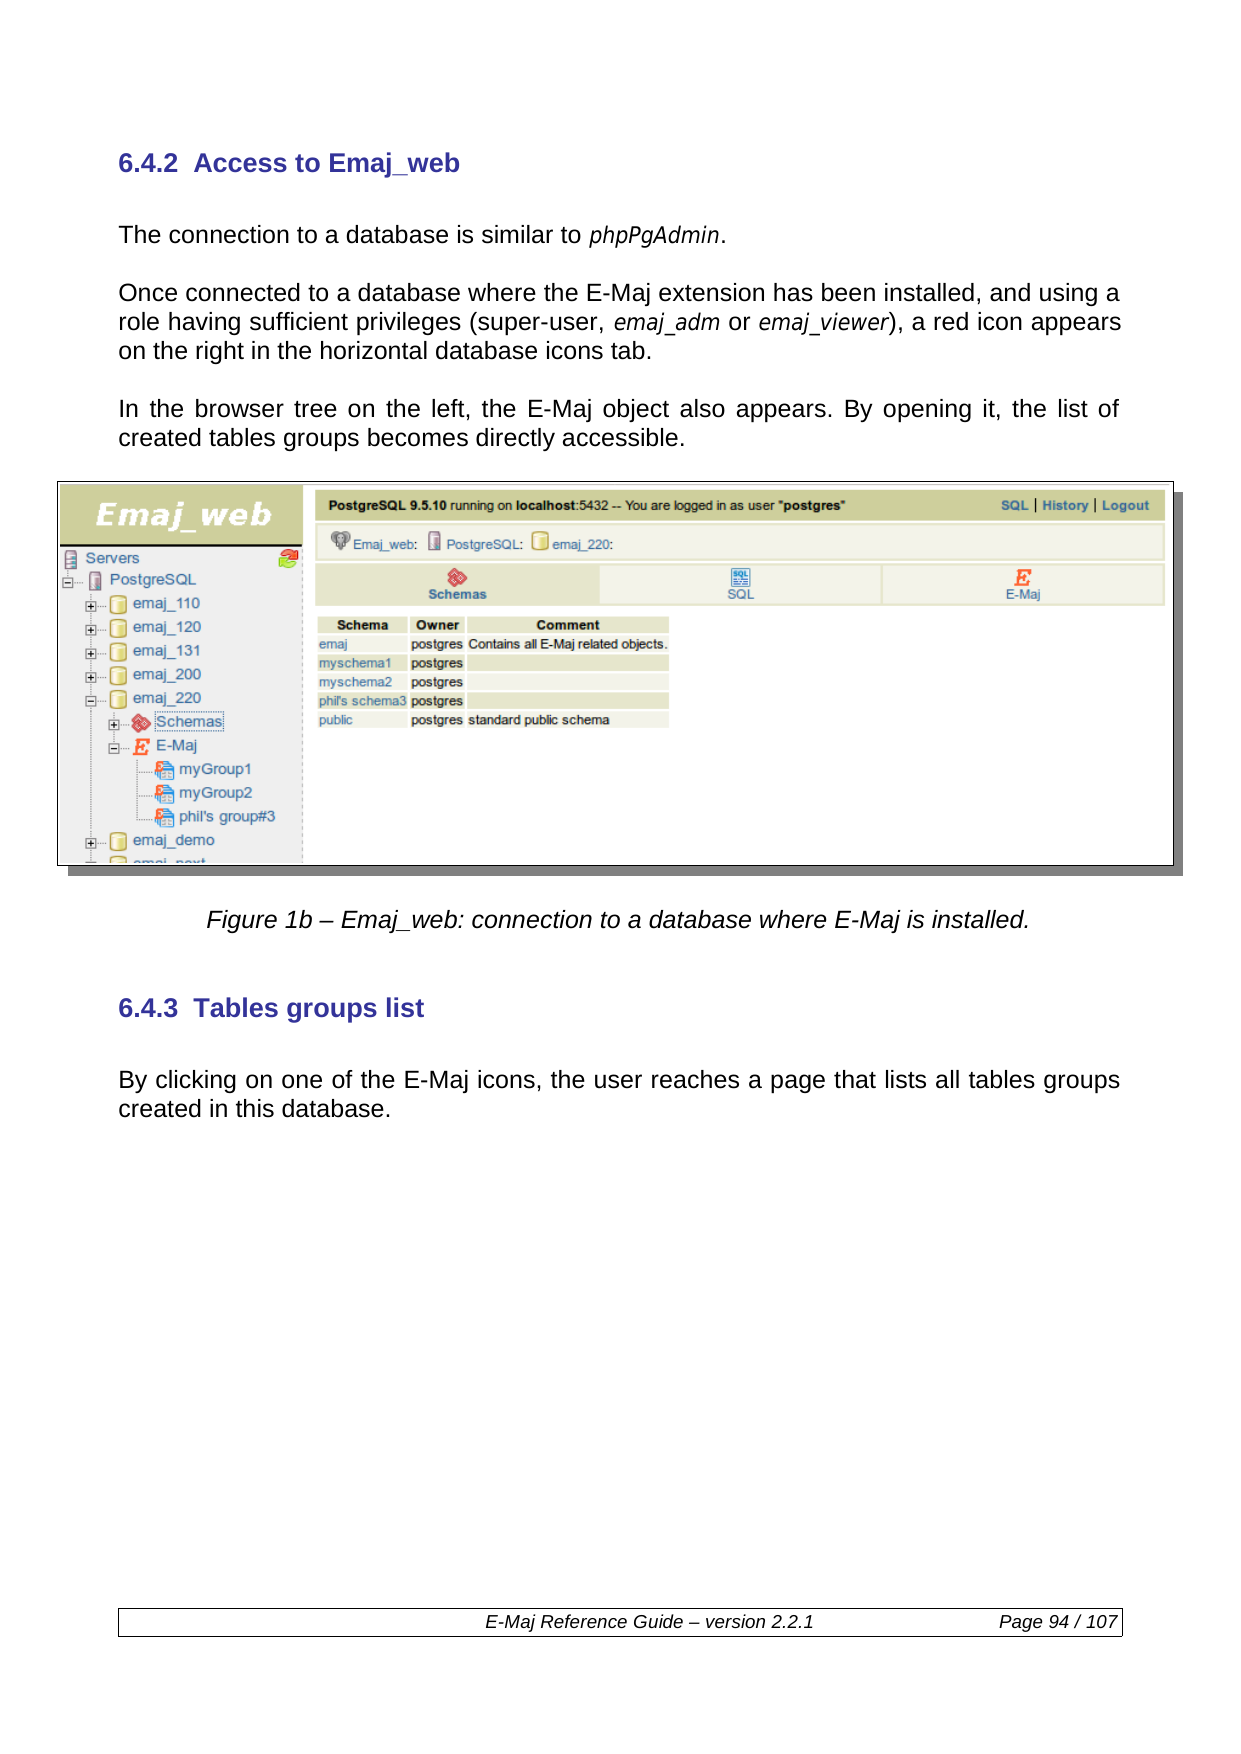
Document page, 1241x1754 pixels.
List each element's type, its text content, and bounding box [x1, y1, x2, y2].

text Once connected to a database where the E-Maj extension has been installed, and using a role having sufficient privileges (super-user, emaj_adm or emaj_viewer), a red icon appears on the right in the horizontal database icons tab. [118, 278, 1122, 365]
picture [60, 484, 1170, 863]
subtitle Tables groups list [118, 992, 1122, 1023]
subtitle Access to Emaj_web [118, 147, 1122, 178]
text Figure 1b – Emaj_web: connection to a database where E-Maj is installed. [118, 905, 1122, 934]
text The connection to a database is similar to phpPgAdmin. [118, 220, 1122, 249]
text In the browser tree on the left, the E-Maj object also appears. By opening it, the list of created tables groups becomes directly accessible. [118, 394, 1122, 452]
text By clicking on one of the E-Maj icons, the user reaches a page that lists all tables groups created in this database. [118, 1065, 1122, 1123]
